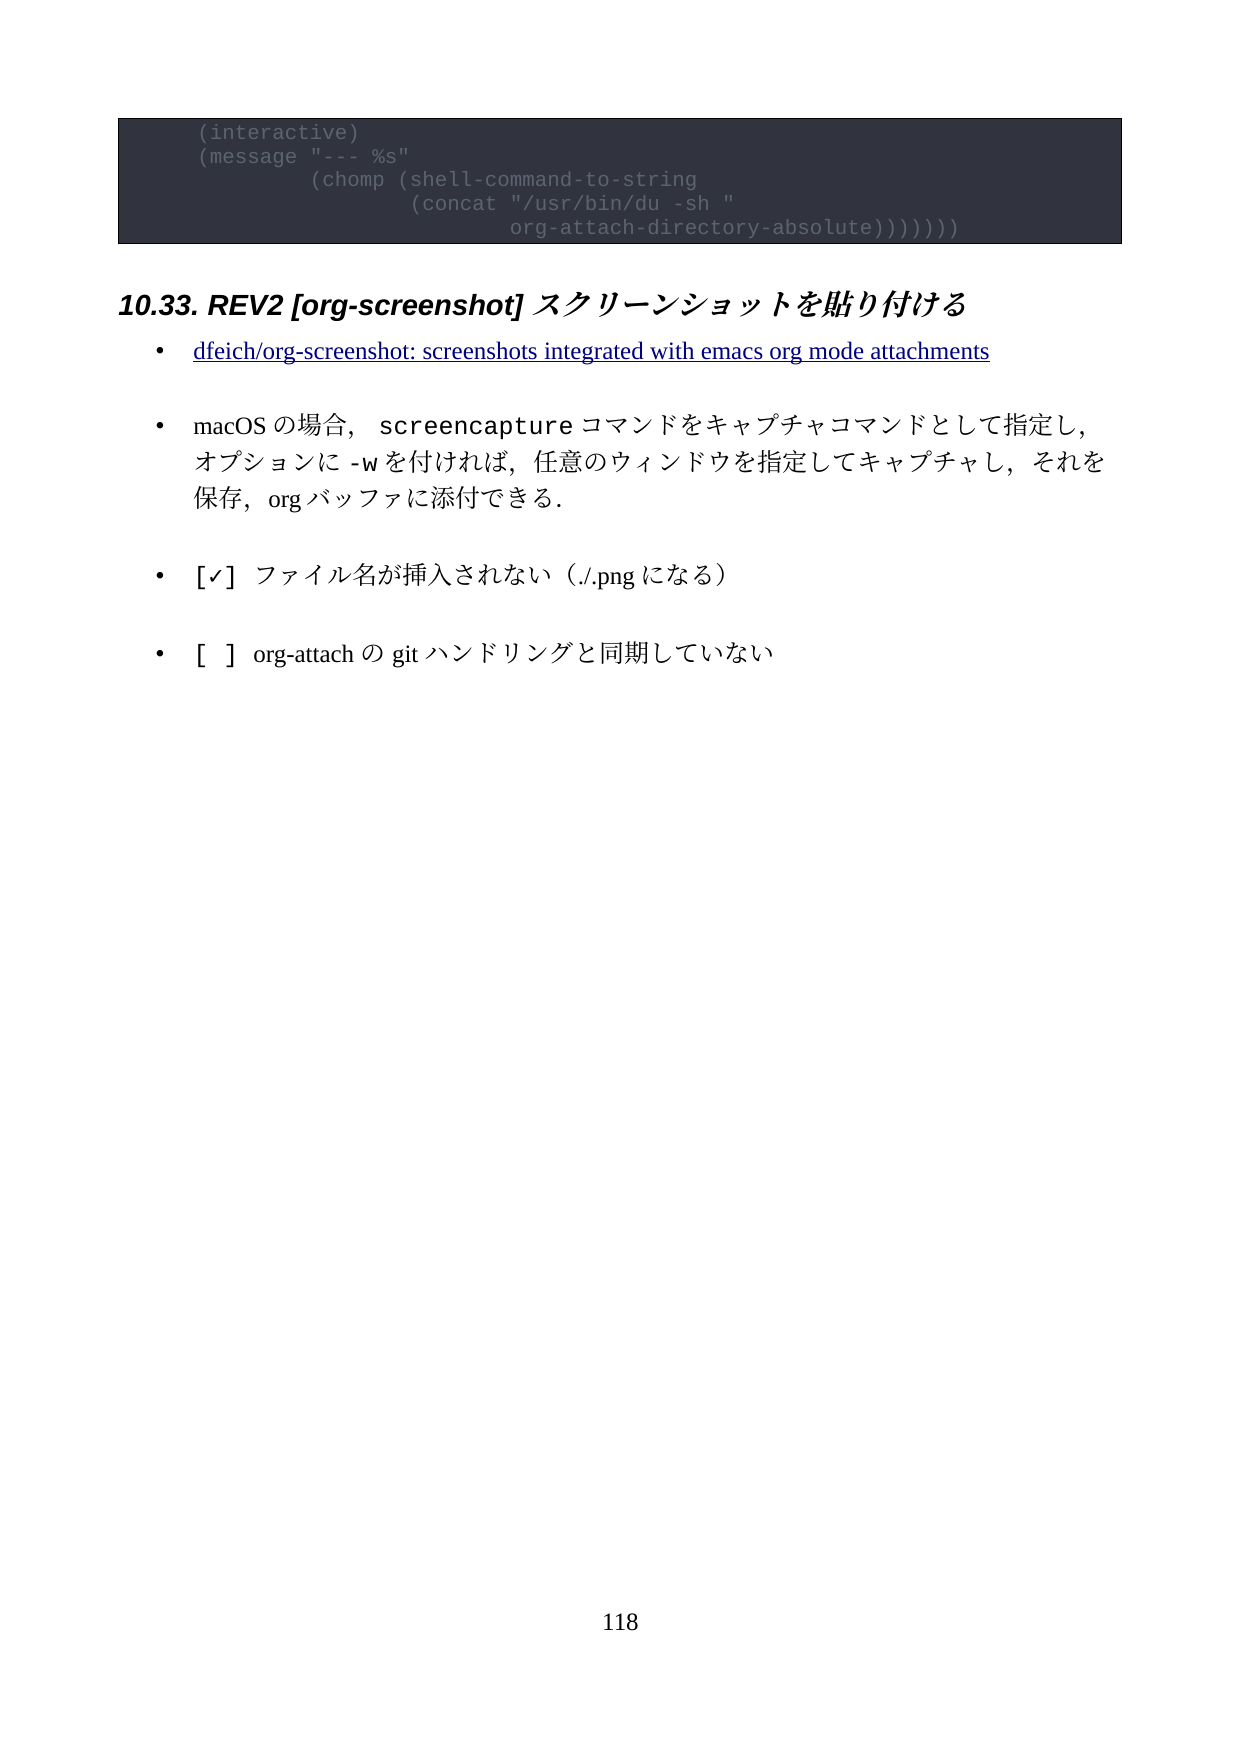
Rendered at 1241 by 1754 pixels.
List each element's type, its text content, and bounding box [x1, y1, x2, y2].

text (interactive) [119, 119, 1121, 142]
subtitle REV2 [org-screenshot] スクリーンショットを貼り付ける [118, 282, 1122, 323]
text (message "--- %s" [119, 142, 1121, 165]
list [✓] ファイル名が挿入されない（./.pngになる） [156, 556, 1122, 621]
list [ ] org-attach の git ハンドリングと同期していない [156, 633, 1122, 698]
text org-attach-directory-absolute))))))) [119, 213, 1121, 243]
text (concat "/usr/bin/du -sh " [119, 189, 1121, 213]
list dfeich/org-screenshot: screenshots integrated with emacs org mode attachments [156, 336, 1122, 393]
list macOSの場合， screencapture コマンドをキャプチャコマンドとして指定し，オプションに -w を付ければ，任意のウィンドウを指定してキャプチャし，それを保存，orgバッファに添付できる． [156, 406, 1122, 543]
text (chomp (shell-command-to-string [119, 165, 1121, 189]
